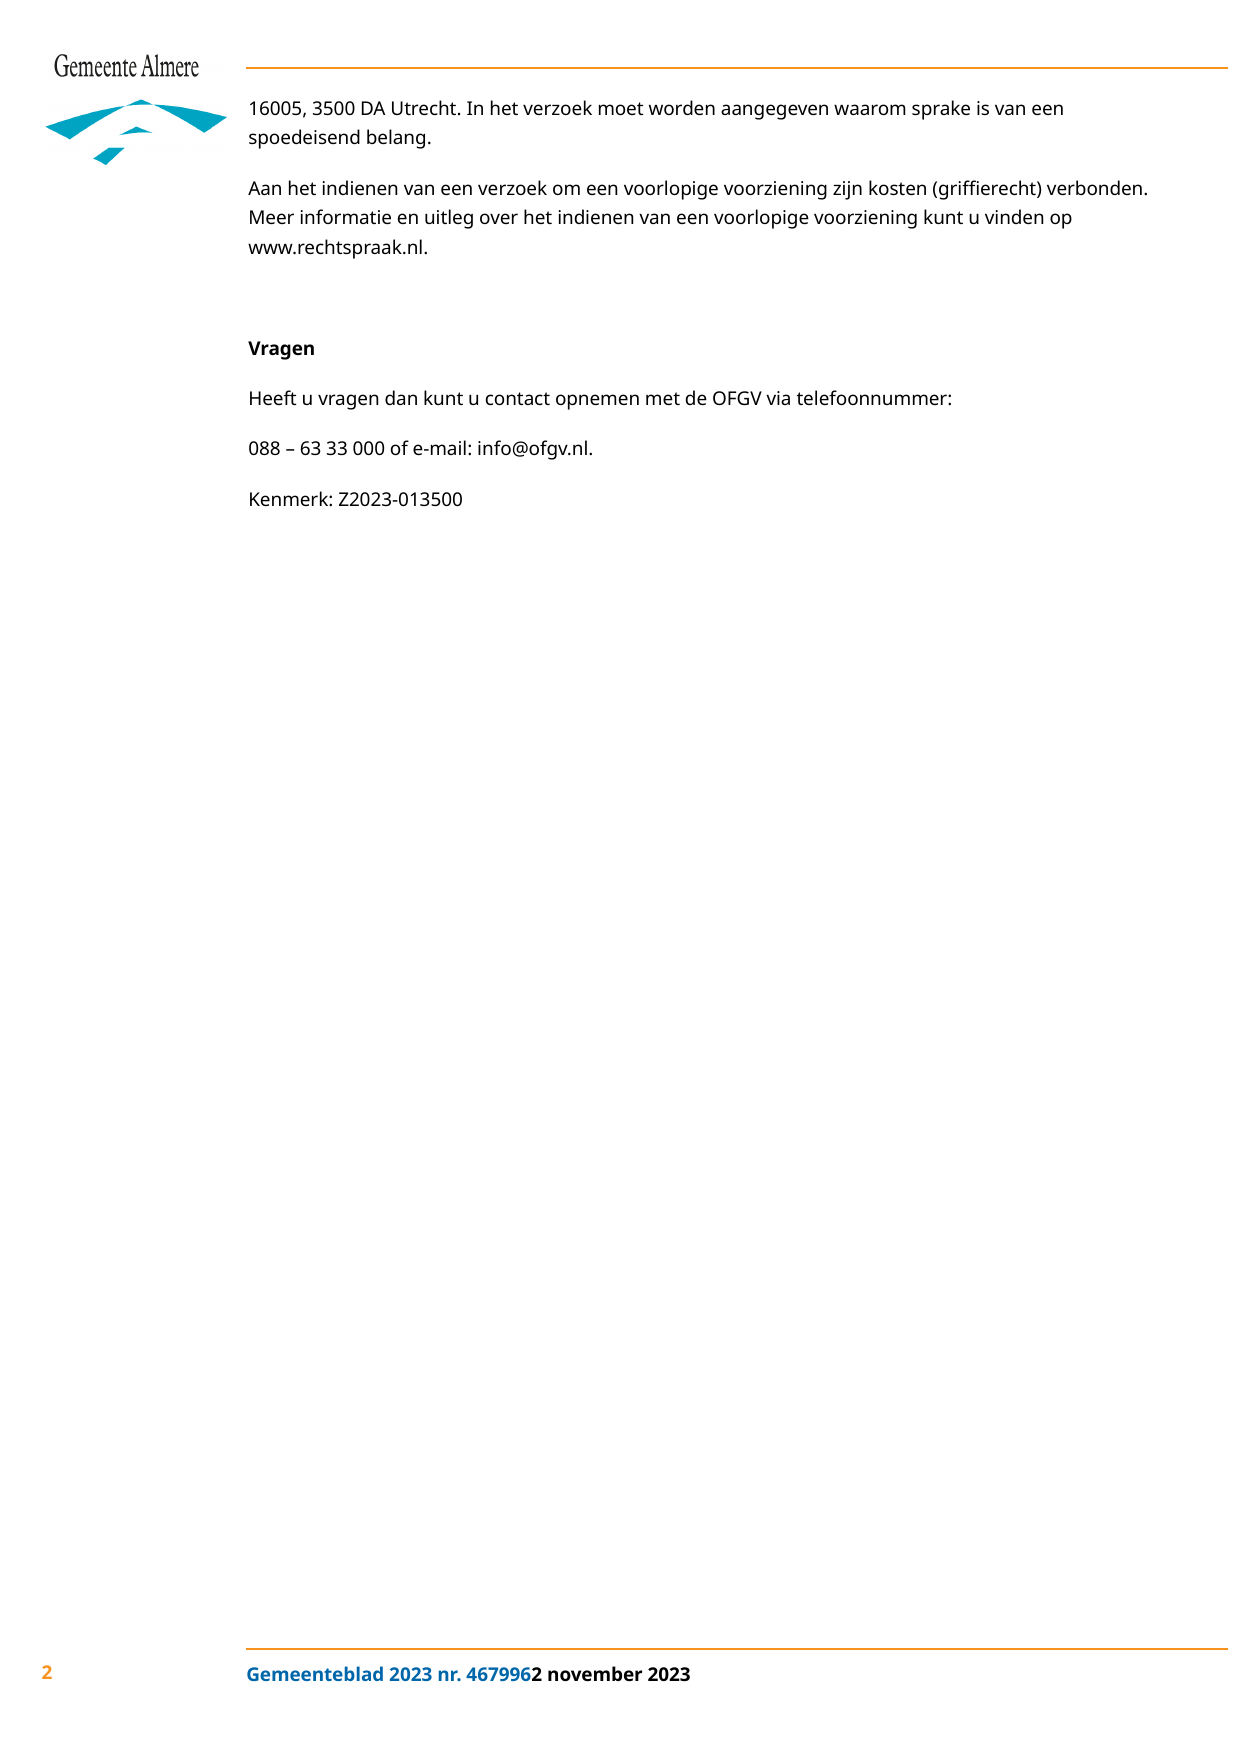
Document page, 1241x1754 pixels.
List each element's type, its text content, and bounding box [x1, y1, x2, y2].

text Aan het indienen van een verzoek om een voorlopige voorziening zijn kosten (griffierecht) verbonden. Meer informatie en uitleg over het indienen van een voorlopige voorziening kunt u vinden op www.rechtspraak.nl. [248, 175, 1152, 260]
text 16005, 3500 DA Utrecht. In het verzoek moet worden aangegeven waarom sprake is van een spoedeisend belang. [248, 95, 1152, 150]
text Kenmerk: Z2023-013500 [248, 486, 1152, 512]
picture [41, 47, 231, 172]
text 088 – 63 33 000 of e-mail: info@ofgv.nl. [248, 436, 1152, 461]
text Vragen [248, 335, 1152, 361]
text Heeft u vragen dan kunt u contact opnemen met de OFGV via telefoonnummer: [248, 385, 1152, 411]
